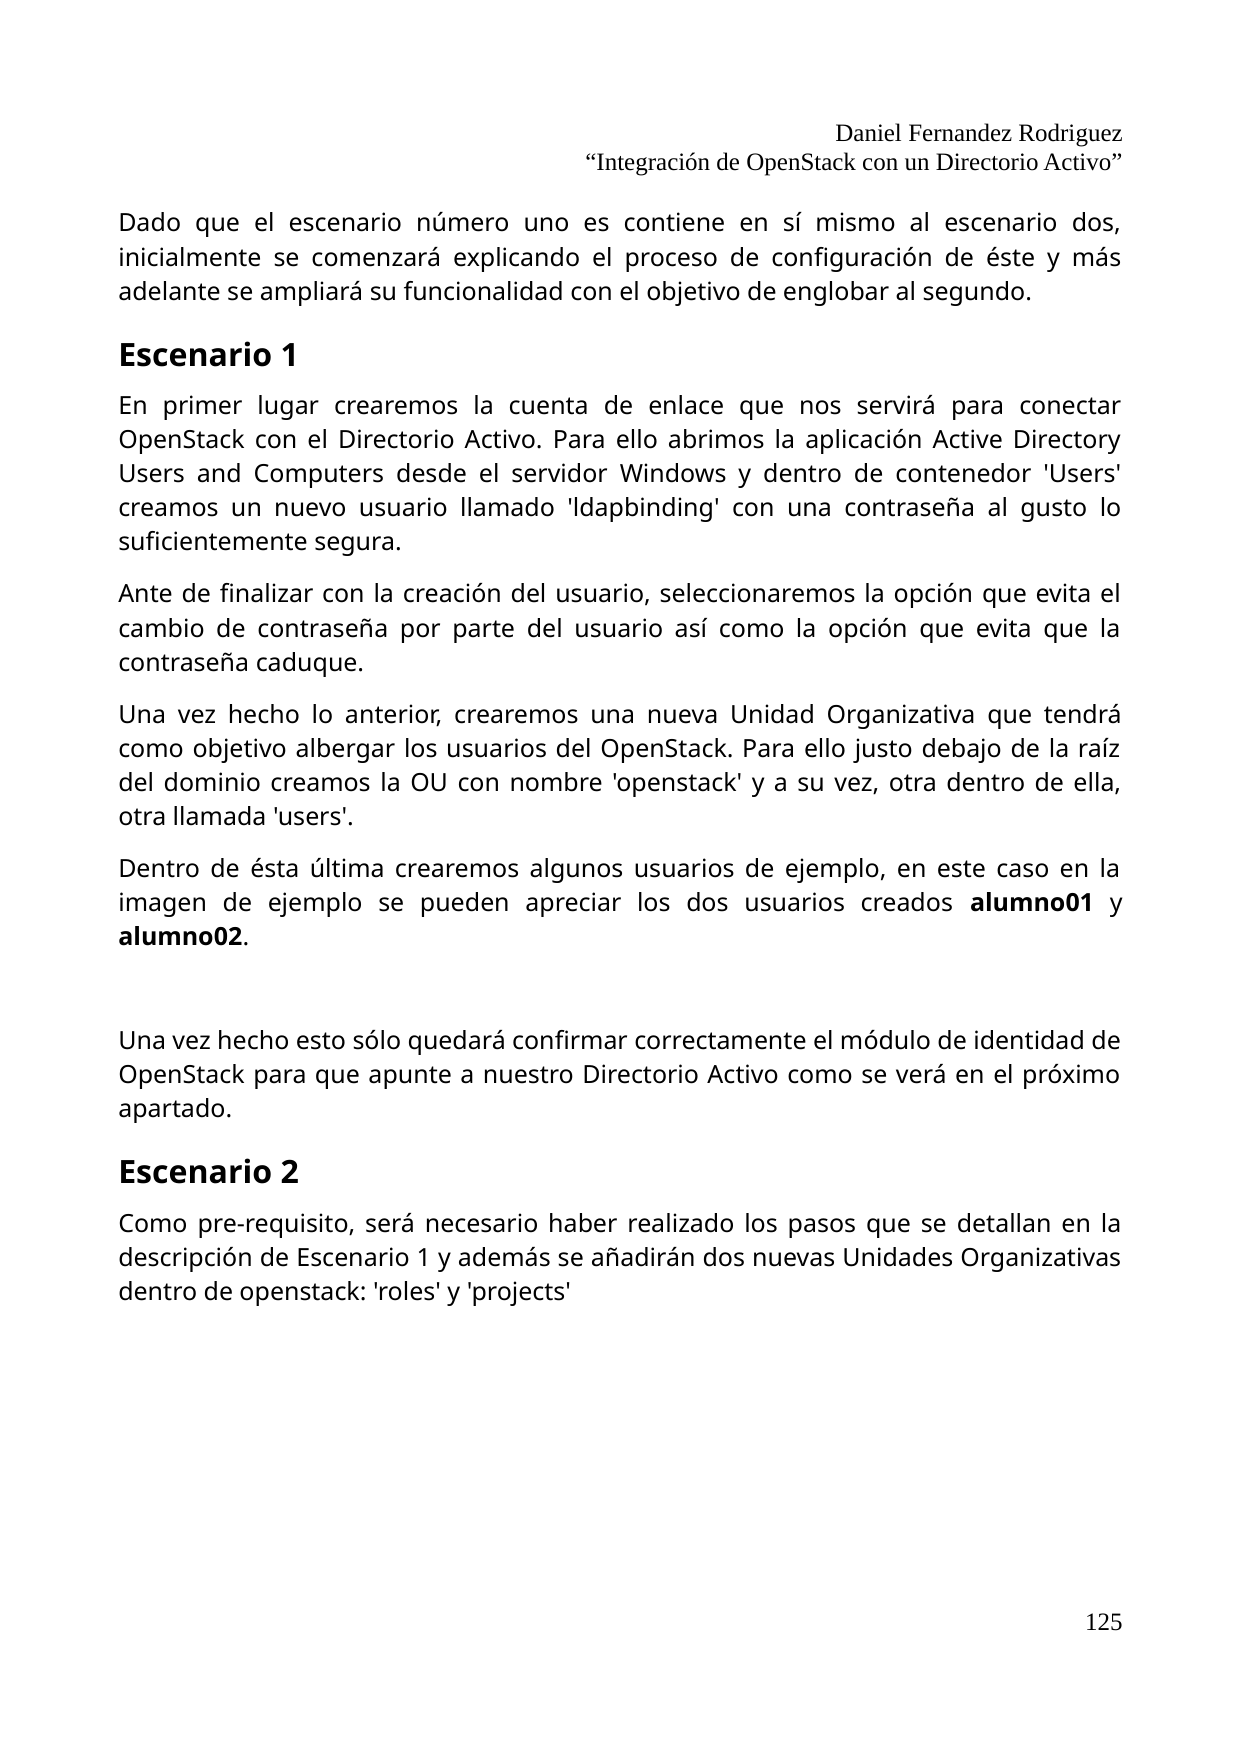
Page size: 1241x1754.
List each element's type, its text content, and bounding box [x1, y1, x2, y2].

subtitle Escenario 1 [118, 332, 1122, 376]
text Dentro de ésta última crearemos algunos usuarios de ejemplo, en este caso en la imagen de ejemplo se pueden apreciar los dos usuarios creados alumno01 y alumno02. [118, 851, 1122, 953]
text En primer lugar crearemos la cuenta de enlace que nos servirá para conectar OpenStack con el Directorio Activo. Para ello abrimos la aplicación Active Directory Users and Computers desde el servidor Windows y dentro de contenedor 'Users' creamos un nuevo usuario llamado 'ldapbinding' con una contraseña al gusto lo suficientemente segura. [118, 388, 1122, 558]
text Como pre-requisito, será necesario haber realizado los pasos que se detallan en la descripción de Escenario 1 y además se añadirán dos nuevas Unidades Organizativas dentro de openstack: 'roles' y 'projects' [118, 1206, 1122, 1308]
text Ante de finalizar con la creación del usuario, seleccionaremos la opción que evita el cambio de contraseña por parte del usuario así como la opción que evita que la contraseña caduque. [118, 576, 1122, 678]
text Dado que el escenario número uno es contiene en sí mismo al escenario dos, inicialmente se comenzará explicando el proceso de configuración de éste y más adelante se ampliará su funcionalidad con el objetivo de englobar al segundo. [118, 205, 1122, 307]
subtitle Escenario 2 [118, 1149, 1122, 1193]
text Una vez hecho esto sólo quedará confirmar correctamente el módulo de identidad de OpenStack para que apunte a nuestro Directorio Activo como se verá en el próximo apartado. [118, 1023, 1122, 1125]
text Una vez hecho lo anterior, crearemos una nueva Unidad Organizativa que tendrá como objetivo albergar los usuarios del OpenStack. Para ello justo debajo de la raíz del dominio creamos la OU con nombre 'openstack' y a su vez, otra dentro de ella, otra llamada 'users'. [118, 696, 1122, 833]
